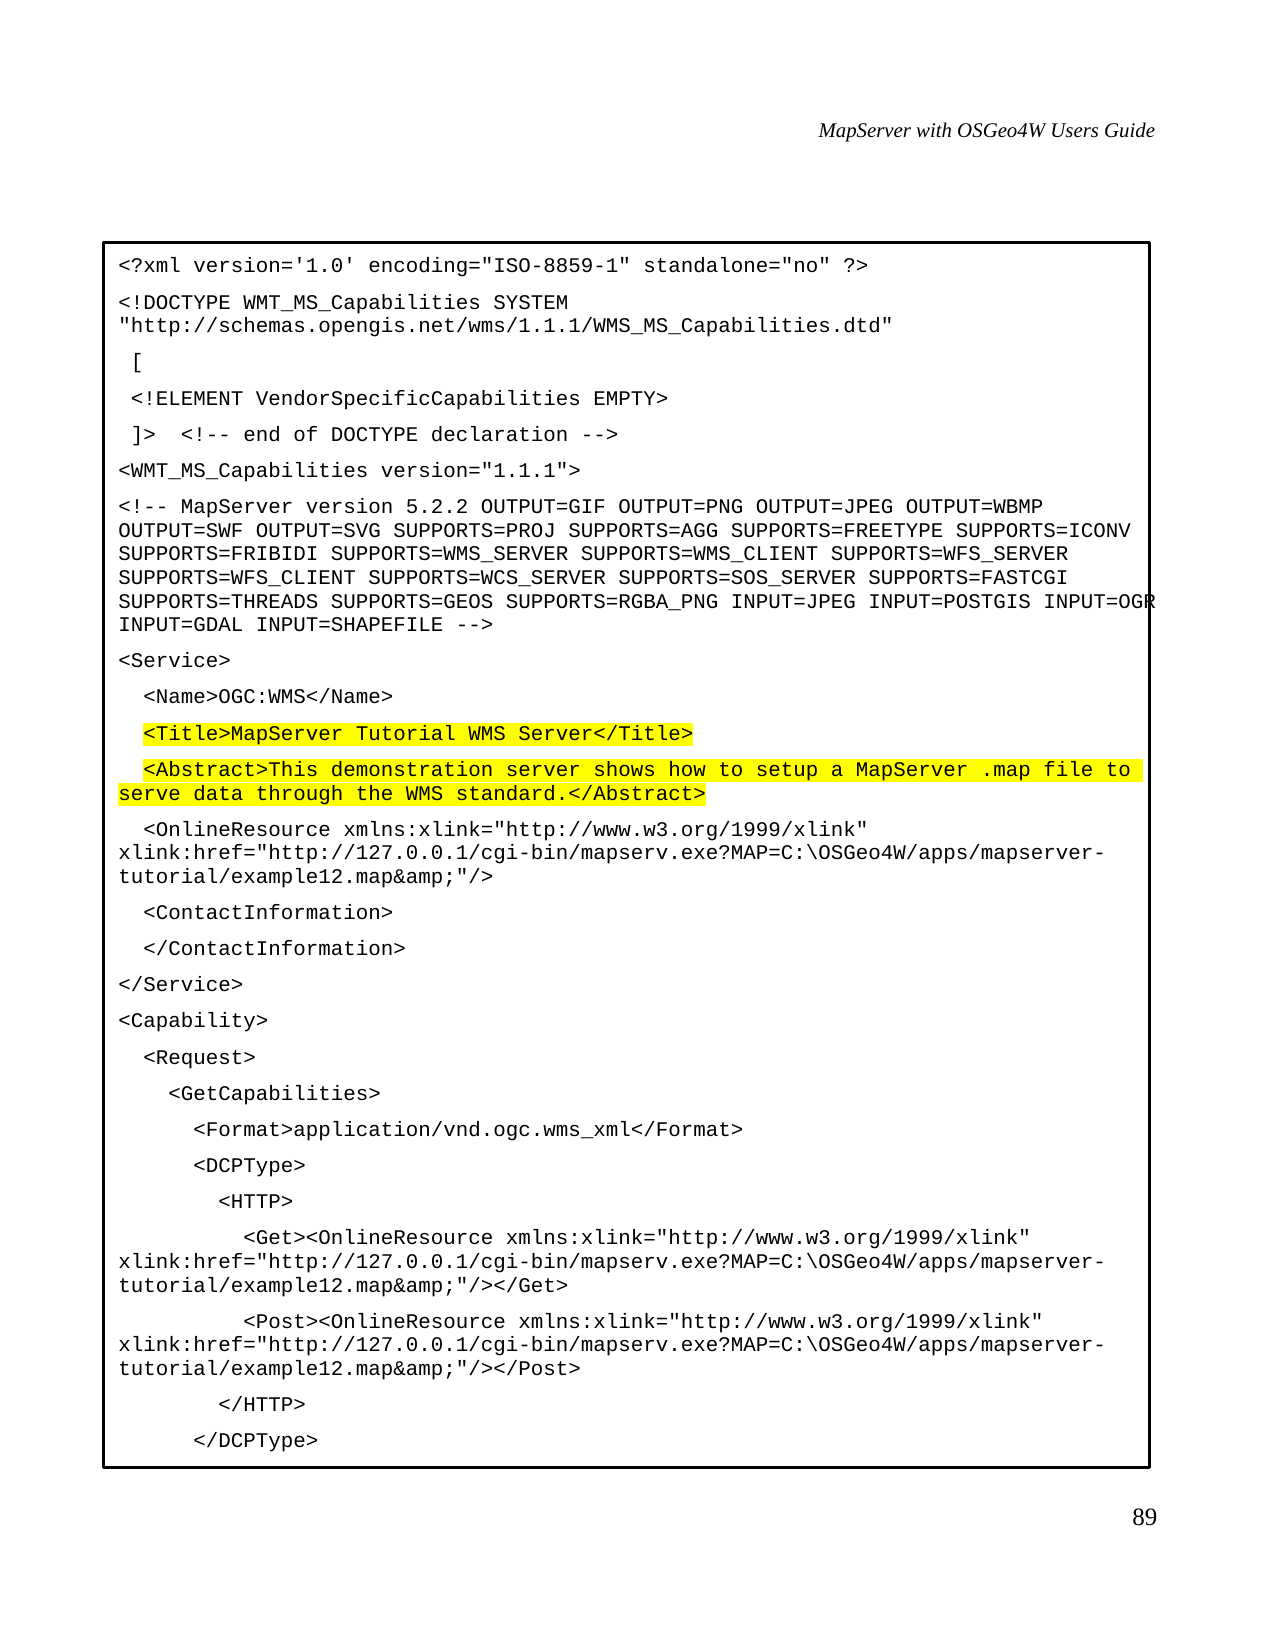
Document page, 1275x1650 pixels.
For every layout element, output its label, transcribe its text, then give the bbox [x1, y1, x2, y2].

text ]> <!-- end of DOCTYPE declaration --> [118, 424, 1148, 447]
text </Service> [118, 974, 1148, 998]
text [1151, 1394, 1157, 1418]
text </DCPType> [118, 1430, 1148, 1454]
text <!-- MapServer version 5.2.2 OUTPUT=GIF OUTPUT=PNG OUTPUT=JPEG OUTPUT=WBMP OUTPUT=SWF OUTPUT=SVG SUPPORTS=PROJ SUPPORTS=AGG SUPPORTS=FREETYPE SUPPORTS=ICONV SUPPORTS=FRIBIDI SUPPORTS=WMS_SERVER SUPPORTS=WMS_CLIENT SUPPORTS=WFS_SERVER SUPPORTS=WFS_CLIENT SUPPORTS=WCS_SERVER SUPPORTS=SOS_SERVER SUPPORTS=FASTCGI SUPPORTS=THREADS SUPPORTS=GEOS SUPPORTS=RGBA_PNG INPUT=JPEG INPUT=POSTGIS INPUT=OGR INPUT=GDAL INPUT=SHAPEFILE --> [118, 496, 1148, 638]
text [1151, 351, 1157, 375]
text <Title>MapServer Tutorial WMS Server</Title> [118, 723, 1148, 746]
text <Post><OnlineResource xmlns:xlink="http://www.w3.org/1999/xlink" xlink:href="http://127.0.0.1/cgi-bin/mapserv.exe?MAP=C:\OSGeo4W/apps/mapserver-tutorial/example12.map&amp;"/></Post> [118, 1311, 1148, 1382]
text <HTTP> [118, 1191, 1148, 1215]
text <Get><OnlineResource xmlns:xlink="http://www.w3.org/1999/xlink" xlink:href="http://127.0.0.1/cgi-bin/mapserv.exe?MAP=C:\OSGeo4W/apps/mapserver-tutorial/example12.map&amp;"/></Get> [118, 1227, 1148, 1298]
text [1151, 1191, 1157, 1215]
text <DCPType> [118, 1155, 1148, 1179]
text <Name>OGC:WMS</Name> [118, 687, 1148, 710]
text <WMT_MS_Capabilities version="1.1.1"> [118, 460, 1148, 483]
text [ [118, 351, 1148, 375]
text <Request> [118, 1047, 1148, 1070]
text </ContactInformation> [118, 938, 1148, 962]
text <Capability> [118, 1011, 1148, 1034]
text </HTTP> [118, 1394, 1148, 1418]
text <GetCapabilities> [118, 1083, 1148, 1106]
text <!DOCTYPE WMT_MS_Capabilities SYSTEM "http://schemas.opengis.net/wms/1.1.1/WMS_MS_Capabilities.dtd" [118, 292, 1148, 339]
text <ContactInformation> [118, 902, 1148, 926]
text <Abstract>This demonstration server shows how to setup a MapServer .map file to serve data through the WMS standard.</Abstract> [118, 759, 1148, 806]
text <OnlineResource xmlns:xlink="http://www.w3.org/1999/xlink" xlink:href="http://127.0.0.1/cgi-bin/mapserv.exe?MAP=C:\OSGeo4W/apps/mapserver-tutorial/example12.map&amp;"/> [118, 819, 1148, 889]
text <?xml version='1.0' encoding="ISO-8859-1" standalone="no" ?> [118, 256, 1148, 279]
text <Service> [118, 650, 1148, 674]
text <Format>application/vnd.ogc.wms_xml</Format> [118, 1119, 1148, 1143]
text <!ELEMENT VendorSpecificCapabilities EMPTY> [118, 388, 1148, 411]
